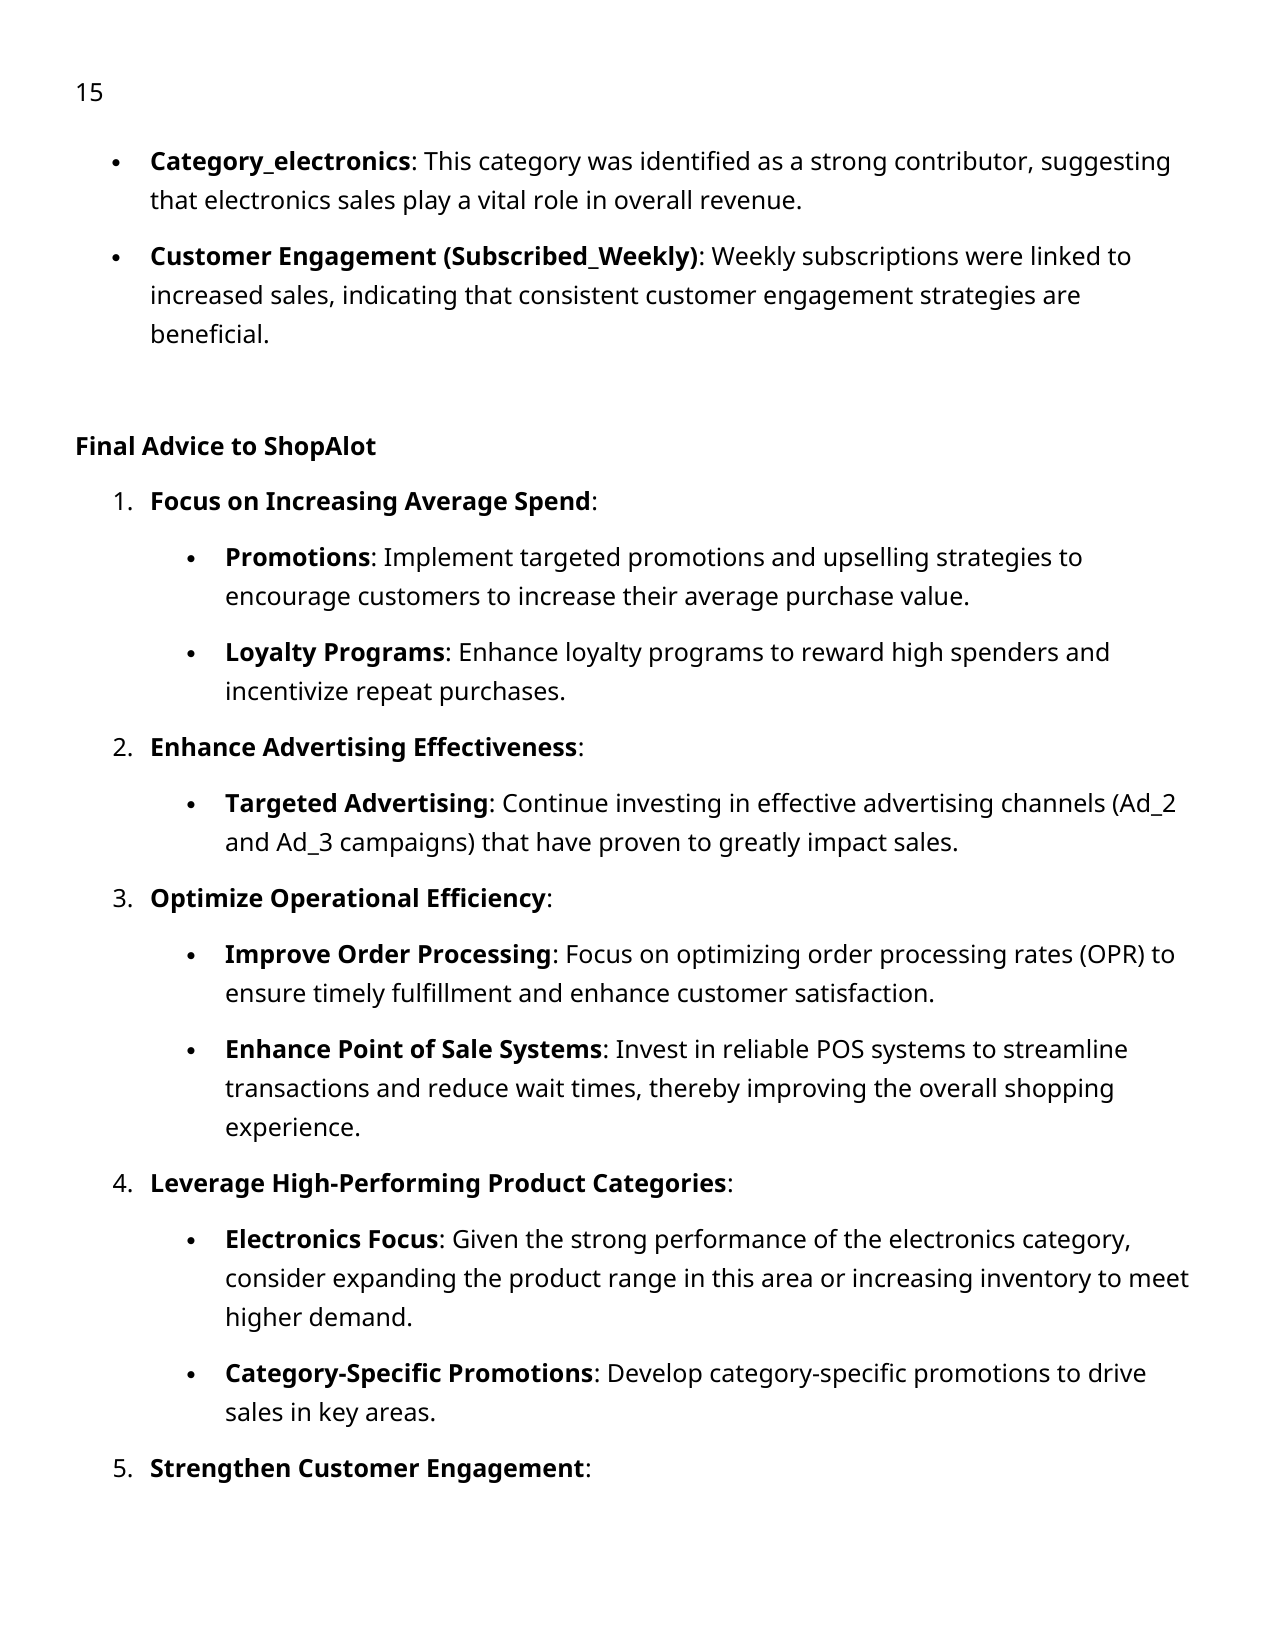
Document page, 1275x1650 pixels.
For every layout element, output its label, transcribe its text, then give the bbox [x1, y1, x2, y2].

list Leverage High-Performing Product Categories: [112, 1166, 1200, 1200]
list Loyalty Programs: Enhance loyalty programs to reward high spenders and incentivize repeat purchases. [187, 635, 1200, 708]
text Final Advice to ShopAlot [75, 428, 1200, 462]
list Enhance Point of Sale Systems: Invest in reliable POS systems to streamline transactions and reduce wait times, thereby improving the overall shopping experience. [187, 1031, 1200, 1144]
list Strengthen Customer Engagement: [112, 1451, 1200, 1485]
list Category_electronics: This category was identified as a strong contributor, suggesting that electronics sales play a vital role in overall revenue. [112, 143, 1200, 216]
list Enhance Advertising Effectiveness: [112, 730, 1200, 764]
list Category-Specific Promotions: Develop category-specific promotions to drive sales in key areas. [187, 1356, 1200, 1429]
list Focus on Increasing Average Spend: [112, 484, 1200, 518]
list Targeted Advertising: Continue investing in effective advertising channels (Ad_2 and Ad_3 campaigns) that have proven to greatly impact sales. [187, 786, 1200, 859]
list Promotions: Implement targeted promotions and upselling strategies to encourage customers to increase their average purchase value. [187, 540, 1200, 613]
list Optimize Operational Efficiency: [112, 881, 1200, 915]
list Improve Order Processing: Focus on optimizing order processing rates (OPR) to ensure timely fulfillment and enhance customer satisfaction. [187, 936, 1200, 1010]
list Customer Engagement (Subscribed_Weekly): Weekly subscriptions were linked to increased sales, indicating that consistent customer engagement strategies are beneficial. [112, 238, 1200, 351]
list Electronics Focus: Given the strong performance of the electronics category, consider expanding the product range in this area or increasing inventory to meet higher demand. [187, 1221, 1200, 1334]
